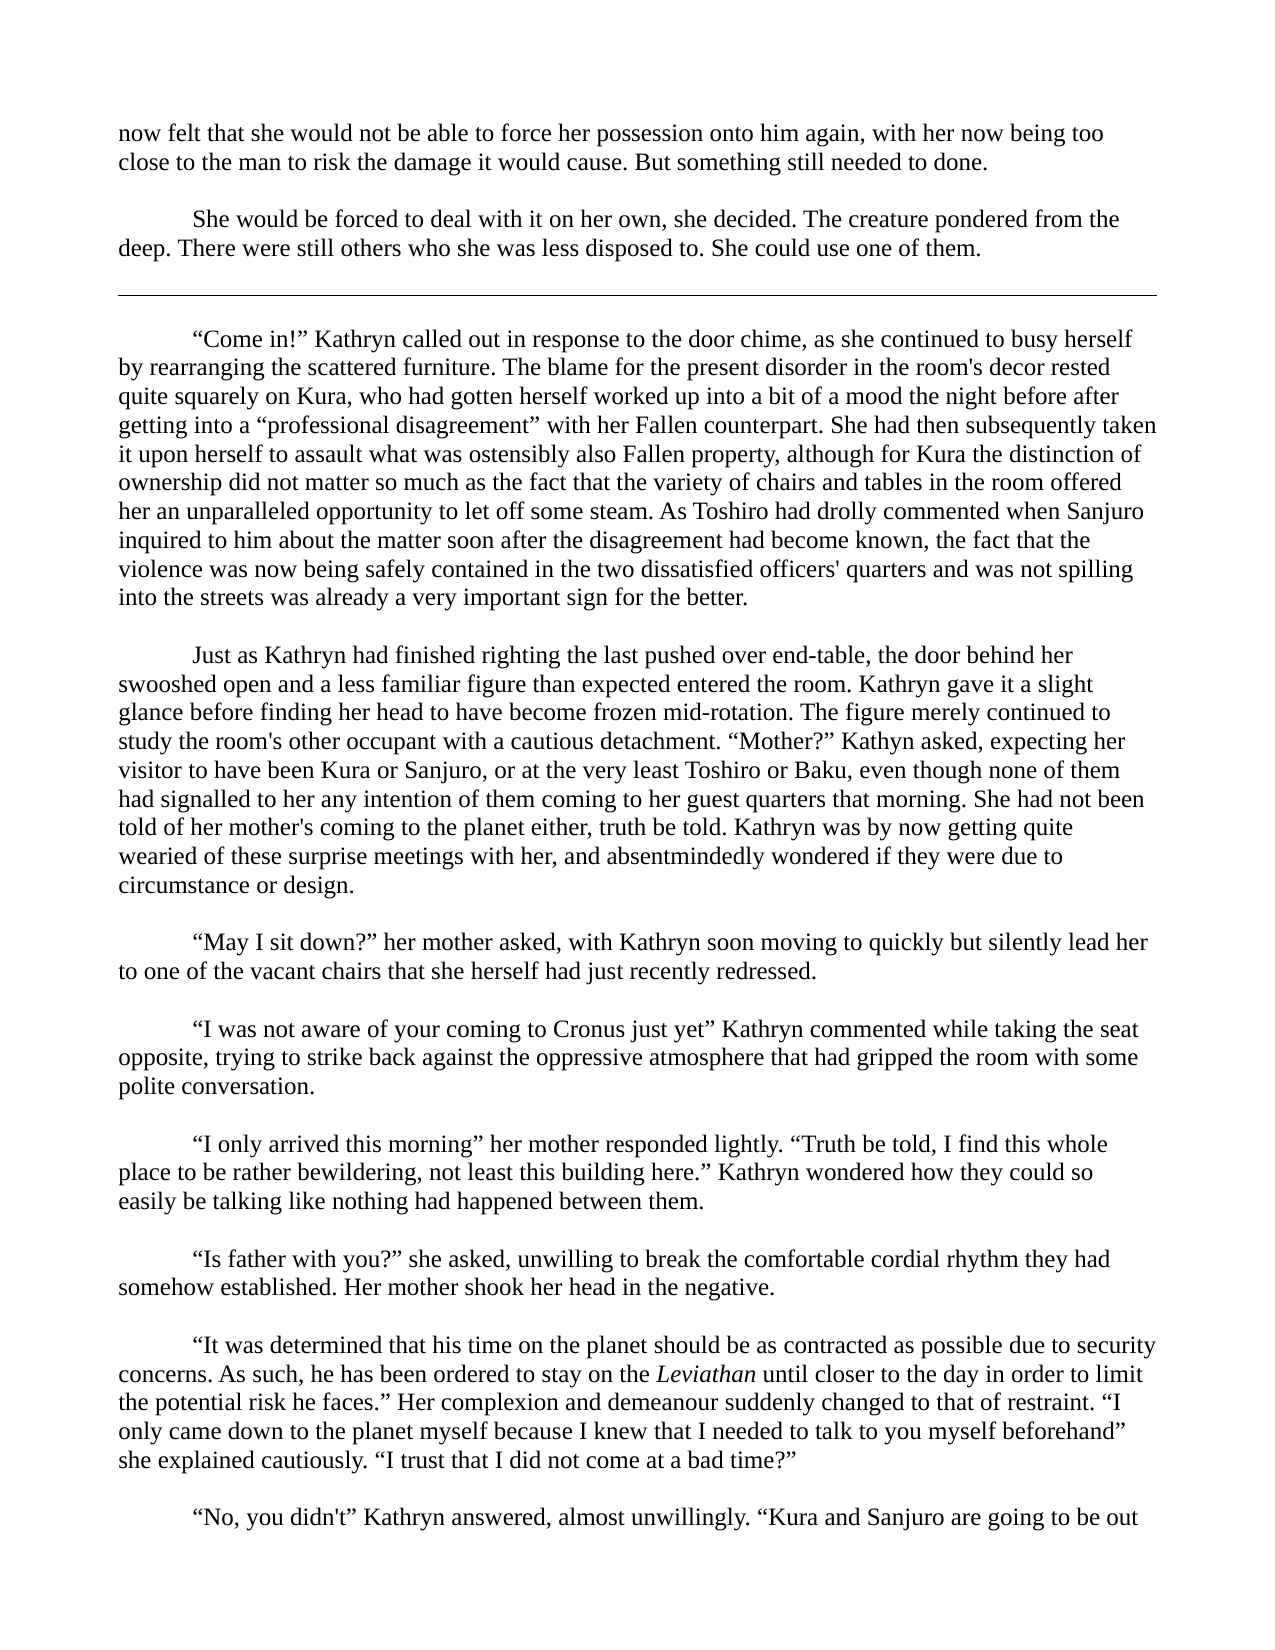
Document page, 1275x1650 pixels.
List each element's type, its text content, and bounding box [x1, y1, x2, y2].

text now felt that she would not be able to force her possession onto him again, with her now being too close to the man to risk the damage it would cause. But something still needed to done. [118, 118, 1157, 176]
text “It was determined that his time on the planet should be as contracted as possible due to security concerns. As such, he has been ordered to stay on the Leviathan until closer to the day in order to limit the potential risk he faces.” Her complexion and demeanour suddenly changed to that of restraint. “I only came down to the planet myself because I knew that I needed to talk to you myself beforehand” she explained cautiously. “I trust that I did not come at a bad time?” [118, 1330, 1157, 1474]
text “I was not aware of your coming to Cronus just yet” Kathryn commented while taking the seat opposite, trying to strike back against the oppressive atmosphere that had gripped the room with some polite conversation. [118, 1014, 1157, 1100]
text She would be forced to deal with it on her own, she decided. The creature pondered from the deep. There were still others who she was less disposed to. She could use one of them. [118, 204, 1157, 262]
text “May I sit down?” her mother asked, with Kathryn soon moving to quickly but silently lead her to one of the vacant chairs that she herself had just recently redressed. [118, 927, 1157, 985]
text “I only arrived this morning” her mother responded lightly. “Truth be told, I find this whole place to be rather bewildering, not least this building here.” Kathryn wondered how they could so easily be talking like nothing had happened between them. [118, 1129, 1157, 1215]
text “No, you didn't” Kathryn answered, almost unwillingly. “Kura and Sanjuro are going to be out [118, 1502, 1157, 1531]
text “Is father with you?” she asked, unwilling to break the comfortable cordial rhythm they had somehow established. Her mother shook her head in the negative. [118, 1244, 1157, 1301]
text Just as Kathryn had finished righting the last pushed over end-table, the door behind her swooshed open and a less familiar figure than expected entered the room. Kathryn gave it a slight glance before finding her head to have become frozen mid-rotation. The figure merely continued to study the room's other occupant with a cautious detachment. “Mother?” Kathyn asked, expecting her visitor to have been Kura or Sanjuro, or at the very least Toshiro or Baku, even though none of them had signalled to her any intention of them coming to her guest quarters that morning. She had not been told of her mother's coming to the planet either, truth be told. Kathryn was by now getting quite wearied of these surprise meetings with her, and absentmindedly wondered if they were due to circumstance or design. [118, 640, 1157, 899]
text “Come in!” Kathryn called out in response to the door chime, as she continued to busy herself by rearranging the scattered furniture. The blame for the present disorder in the room's decor rested quite squarely on Kura, who had gotten herself worked up into a bit of a mood the night before after getting into a “professional disagreement” with her Fallen counterpart. She had then subsequently taken it upon herself to assault what was ostensibly also Fallen property, although for Kura the distinction of ownership did not matter so much as the fact that the variety of chairs and tables in the room offered her an unparalleled opportunity to let off some steam. As Toshiro had drolly commented when Sanjuro inquired to him about the matter soon after the disagreement had become known, the fact that the violence was now being safely contained in the two dissatisfied officers' quarters and was not spilling into the streets was already a very important sign for the better. [118, 324, 1157, 611]
